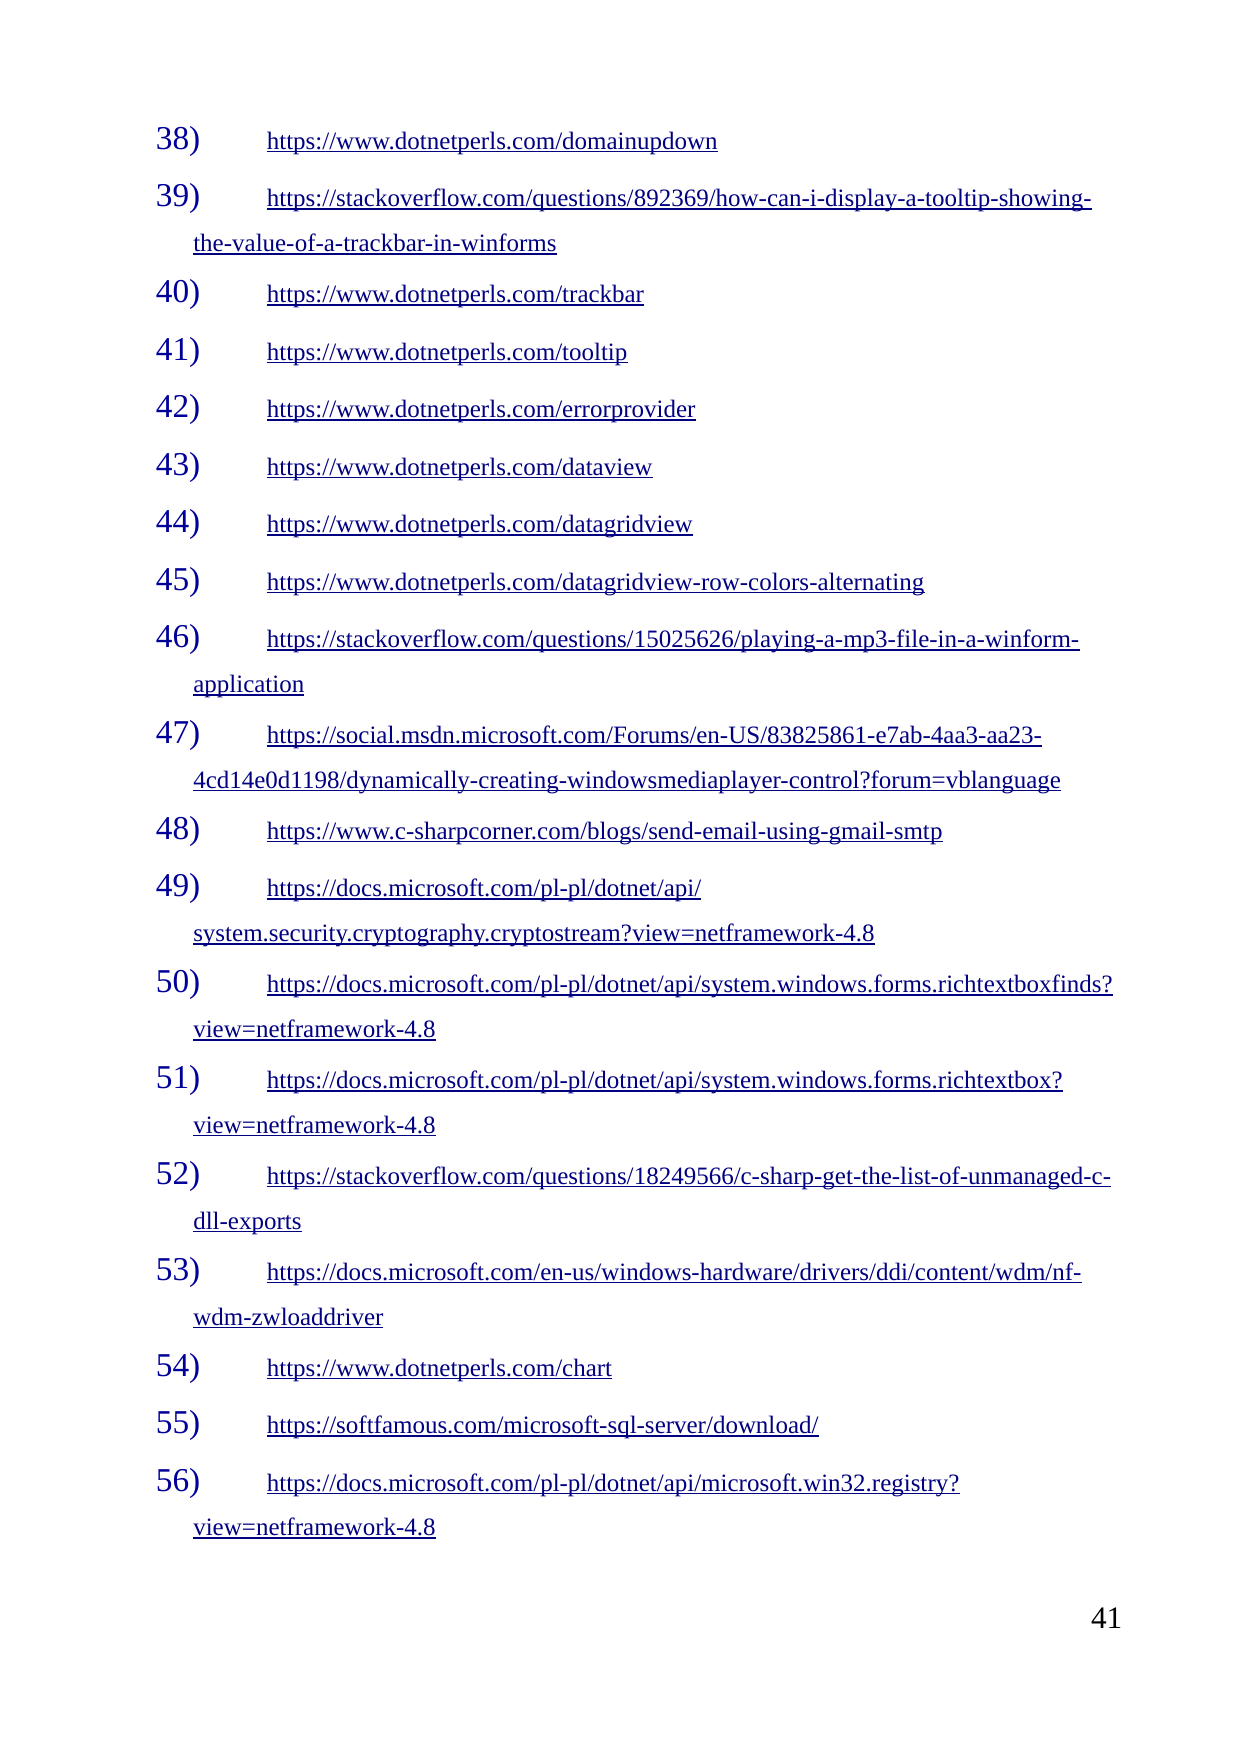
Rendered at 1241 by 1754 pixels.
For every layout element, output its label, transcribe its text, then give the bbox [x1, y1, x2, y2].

list https://www.dotnetperls.com/tooltip [156, 329, 1122, 367]
list https://www.dotnetperls.com/errorprovider [156, 386, 1122, 425]
list https://docs.microsoft.com/pl-pl/dotnet/api/system.security.cryptography.cryptostream?view=netframework-4.8 [156, 866, 1122, 947]
list https://www.dotnetperls.com/dataview [156, 444, 1122, 482]
list https://www.dotnetperls.com/trackbar [156, 271, 1122, 310]
list https://social.msdn.microsoft.com/Forums/en-US/83825861-e7ab-4aa3-aa23-4cd14e0d1198/dynamically-creating-windowsmediaplayer-control?forum=vblanguage [156, 712, 1122, 794]
list https://docs.microsoft.com/pl-pl/dotnet/api/system.windows.forms.richtextboxfinds?view=netframework-4.8 [156, 961, 1122, 1043]
list https://stackoverflow.com/questions/892369/how-can-i-display-a-tooltip-showing-the-value-of-a-trackbar-in-winforms [156, 176, 1122, 257]
list https://docs.microsoft.com/en-us/windows-hardware/drivers/ddi/content/wdm/nf-wdm-zwloaddriver [156, 1249, 1122, 1330]
list https://docs.microsoft.com/pl-pl/dotnet/api/microsoft.win32.registry?view=netframework-4.8 [156, 1460, 1122, 1541]
list https://www.dotnetperls.com/datagridview [156, 501, 1122, 540]
list https://www.dotnetperls.com/chart [156, 1345, 1122, 1383]
list https://www.dotnetperls.com/datagridview-row-colors-alternating [156, 559, 1122, 597]
list https://www.dotnetperls.com/domainupdown [156, 118, 1122, 156]
list https://docs.microsoft.com/pl-pl/dotnet/api/system.windows.forms.richtextbox?view=netframework-4.8 [156, 1057, 1122, 1139]
list https://stackoverflow.com/questions/18249566/c-sharp-get-the-list-of-unmanaged-c-dll-exports [156, 1153, 1122, 1234]
list https://stackoverflow.com/questions/15025626/playing-a-mp3-file-in-a-winform-application [156, 616, 1122, 698]
list https://softfamous.com/microsoft-sql-server/download/ [156, 1402, 1122, 1441]
list https://www.c-sharpcorner.com/blogs/send-email-using-gmail-smtp [156, 808, 1122, 846]
